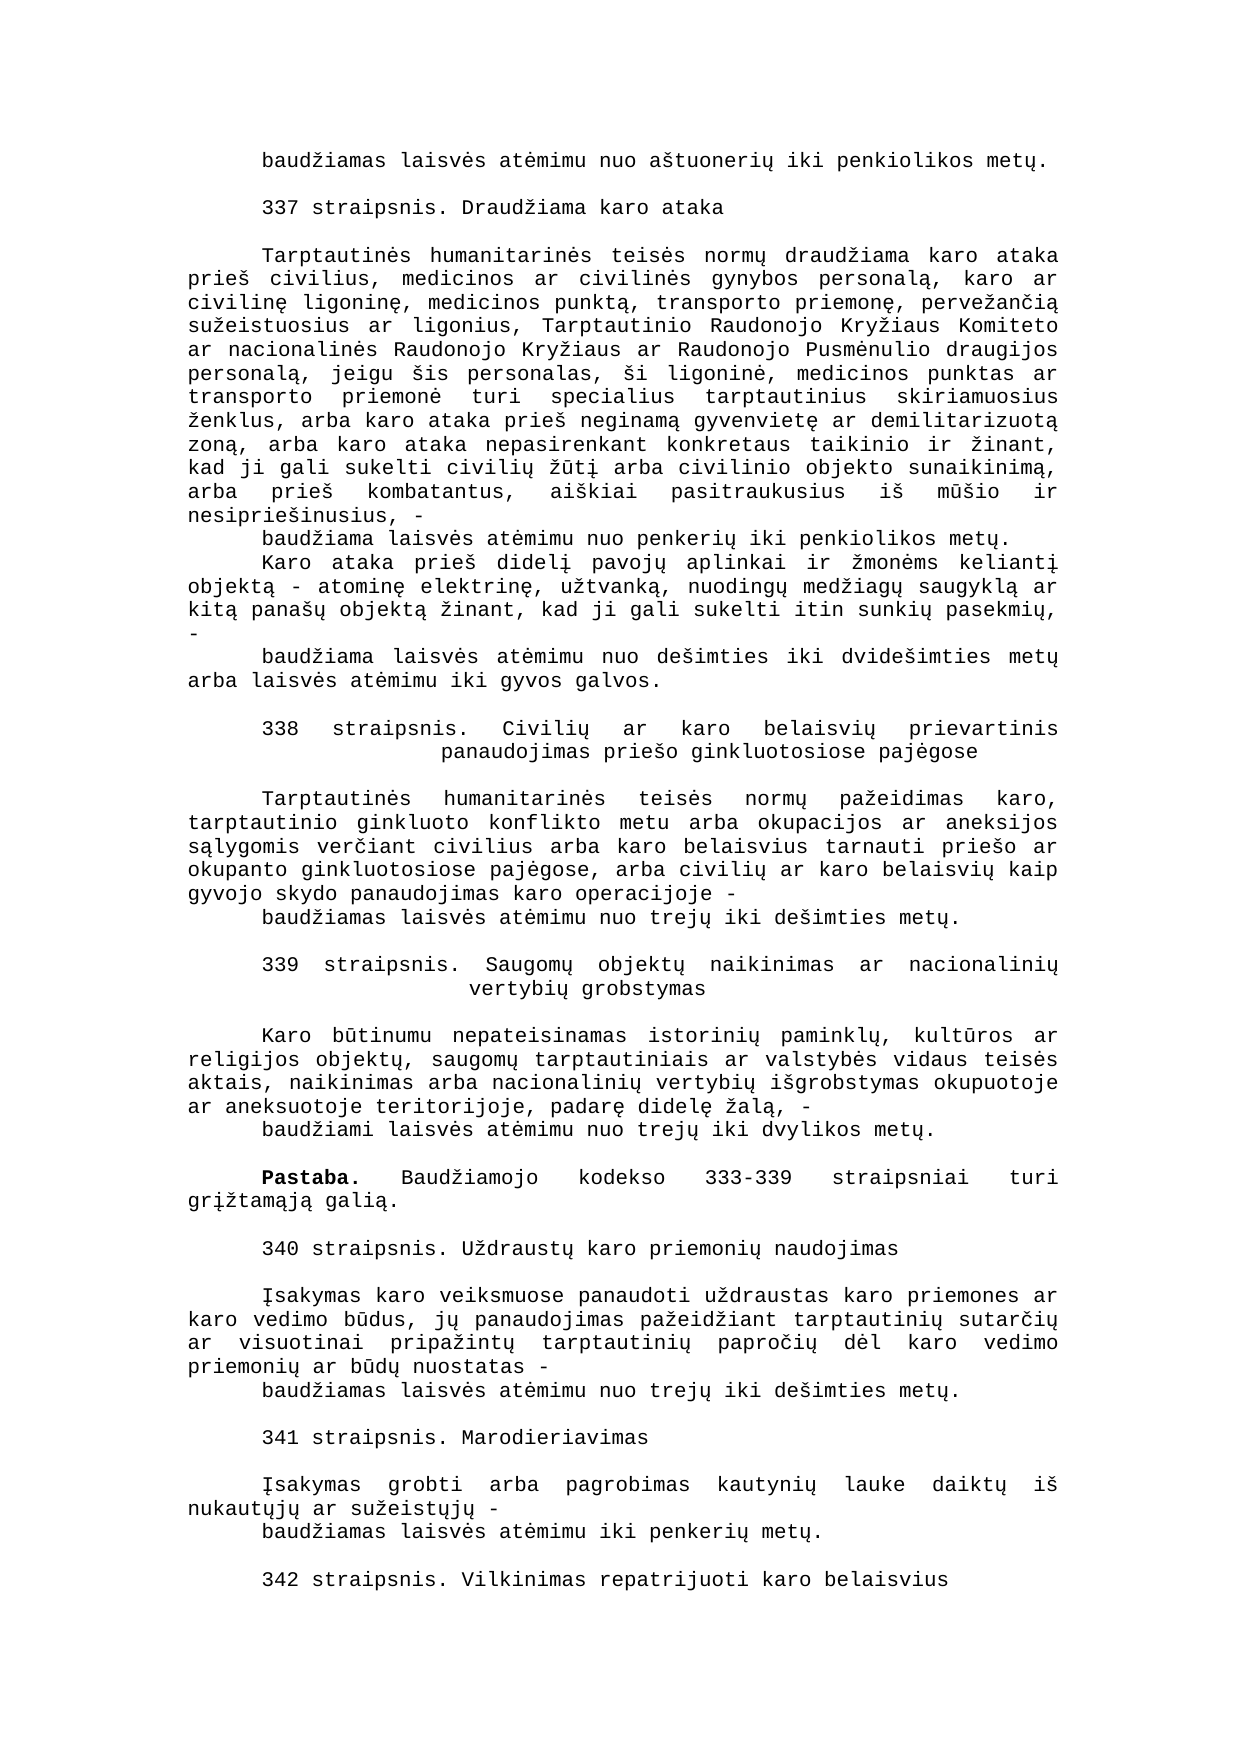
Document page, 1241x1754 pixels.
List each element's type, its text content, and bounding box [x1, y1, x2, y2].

text 341 straipsnis. Marodieriavimas [187, 1427, 1059, 1451]
text 339 straipsnis. Saugomų objektų naikinimas ar nacionalinių vertybių grobstymas [261, 954, 1059, 1001]
text Tarptautinės humanitarinės teisės normų draudžiama karo ataka prieš civilius, medicinos ar civilinės gynybos personalą, karo ar civilinę ligoninę, medicinos punktą, transporto priemonę, pervežančią sužeistuosius ar ligonius, Tarptautinio Raudonojo Kryžiaus Komiteto ar nacionalinės Raudonojo Kryžiaus ar Raudonojo Pusmėnulio draugijos personalą, jeigu šis personalas, ši ligoninė, medicinos punktas ar transporto priemonė turi specialius tarptautinius skiriamuosius ženklus, arba karo ataka prieš neginamą gyvenvietę ar demilitarizuotą zoną, arba karo ataka nepasirenkant konkretaus taikinio ir žinant, kad ji gali sukelti civilių žūtį arba civilinio objekto sunaikinimą, arba prieš kombatantus, aiškiai pasitraukusius iš mūšio ir nesipriešinusius, - [187, 244, 1059, 528]
text Karo būtinumu nepateisinamas istorinių paminklų, kultūros ar religijos objektų, saugomų tarptautiniais ar valstybės vidaus teisės aktais, naikinimas arba nacionalinių vertybių išgrobstymas okupuotoje ar aneksuotoje teritorijoje, padarę didelę žalą, - [187, 1025, 1059, 1119]
text Tarptautinės humanitarinės teisės normų pažeidimas karo, tarptautinio ginkluoto konflikto metu arba okupacijos ar aneksijos sąlygomis verčiant civilius arba karo belaisvius tarnauti priešo ar okupanto ginkluotosiose pajėgose, arba civilių ar karo belaisvių kaip gyvojo skydo panaudojimas karo operacijoje - [187, 788, 1059, 907]
text 338 straipsnis. Civilių ar karo belaisvių prievartinis panaudojimas priešo ginkluotosiose pajėgose [261, 717, 1059, 765]
text Pastaba. Baudžiamojo kodekso 333-339 straipsniai turi grįžtamąją galią. [187, 1167, 1059, 1214]
text 340 straipsnis. Uždraustų karo priemonių naudojimas [187, 1238, 1059, 1261]
text Įsakymas karo veiksmuose panaudoti uždraustas karo priemones ar karo vedimo būdus, jų panaudojimas pažeidžiant tarptautinių sutarčių ar visuotinai pripažintų tarptautinių papročių dėl karo vedimo priemonių ar būdų nuostatas - [187, 1285, 1059, 1379]
text baudžiamas laisvės atėmimu nuo aštuonerių iki penkiolikos metų. [187, 150, 1059, 174]
text 337 straipsnis. Draudžiama karo ataka [187, 197, 1059, 221]
text 342 straipsnis. Vilkinimas repatrijuoti karo belaisvius [187, 1569, 1059, 1592]
text baudžiami laisvės atėmimu nuo trejų iki dvylikos metų. [187, 1119, 1059, 1143]
text baudžiama laisvės atėmimu nuo dešimties iki dvidešimties metų arba laisvės atėmimu iki gyvos galvos. [187, 647, 1059, 694]
text baudžiamas laisvės atėmimu nuo trejų iki dešimties metų. [187, 907, 1059, 930]
text baudžiama laisvės atėmimu nuo penkerių iki penkiolikos metų. [187, 528, 1059, 552]
text baudžiamas laisvės atėmimu nuo trejų iki dešimties metų. [187, 1379, 1059, 1403]
text Įsakymas grobti arba pagrobimas kautynių lauke daiktų iš nukautųjų ar sužeistųjų - [187, 1474, 1059, 1521]
text baudžiamas laisvės atėmimu iki penkerių metų. [187, 1521, 1059, 1545]
text Karo ataka prieš didelį pavojų aplinkai ir žmonėms keliantį objektą - atominę elektrinę, užtvanką, nuodingų medžiagų saugyklą ar kitą panašų objektą žinant, kad ji gali sukelti itin sunkių pasekmių, - [187, 552, 1059, 647]
